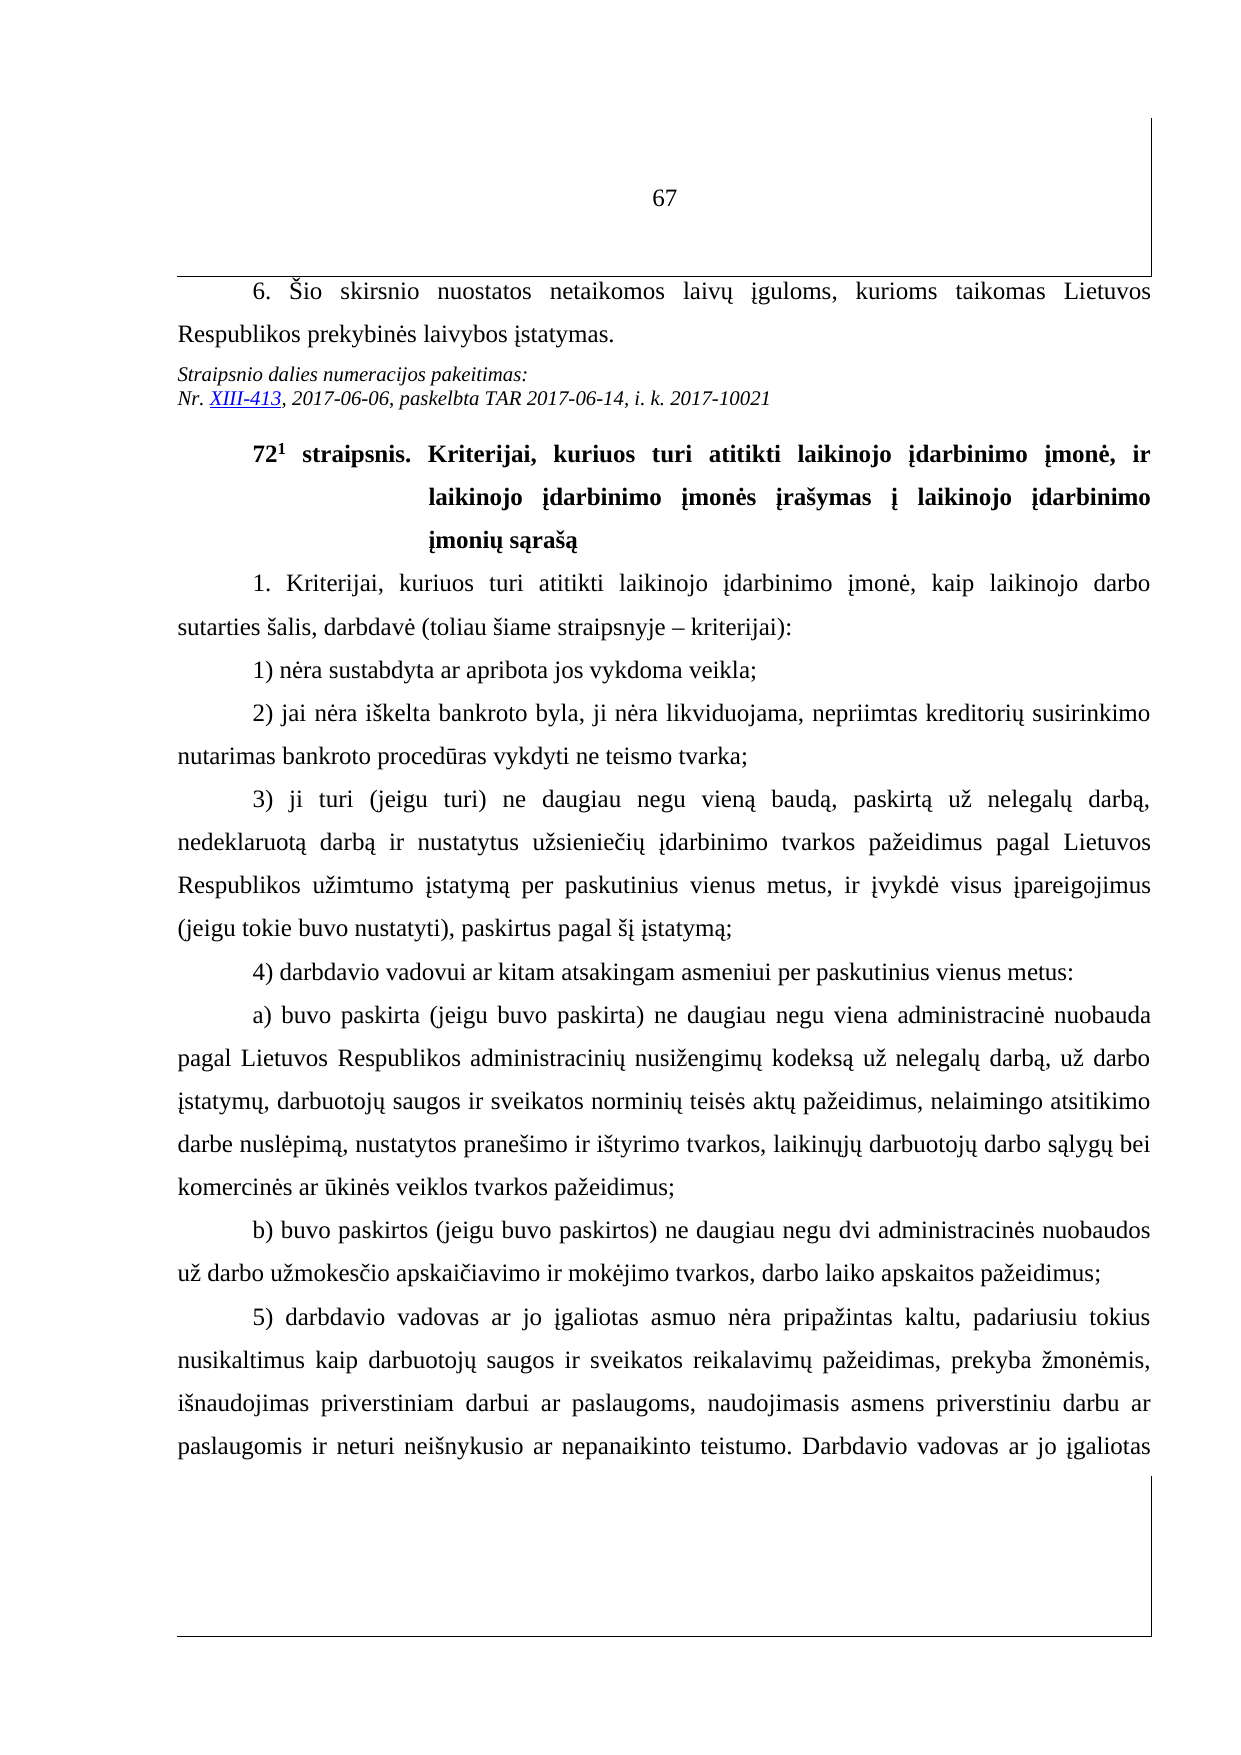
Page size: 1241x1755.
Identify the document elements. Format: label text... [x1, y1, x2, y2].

text Straipsnio dalies numeracijos pakeitimas: [177, 362, 1152, 386]
text 1. Kriterijai, kuriuos turi atitikti laikinojo įdarbinimo įmonė, kaip laikinojo darbo sutarties šalis, darbdavė (toliau šiame straipsnyje – kriterijai): [177, 568, 1152, 640]
text 3) ji turi (jeigu turi) ne daugiau negu vieną baudą, paskirtą už nelegalų darbą, nedeklaruotą darbą ir nustatytus užsieniečių įdarbinimo tvarkos pažeidimus pagal Lietuvos Respublikos užimtumo įstatymą per paskutinius vienus metus, ir įvykdė visus įpareigojimus (jeigu tokie buvo nustatyti), paskirtus pagal šį įstatymą; [177, 784, 1152, 942]
text 6. Šio skirsnio nuostatos netaikomos laivų įguloms, kurioms taikomas Lietuvos Respublikos prekybinės laivybos įstatymas. [177, 276, 1152, 348]
text 4) darbdavio vadovui ar kitam atsakingam asmeniui per paskutinius vienus metus: [177, 957, 1152, 985]
text 1) nėra sustabdyta ar apribota jos vykdoma veikla; [177, 655, 1152, 683]
text a) buvo paskirta (jeigu buvo paskirta) ne daugiau negu viena administracinė nuobauda pagal Lietuvos Respublikos administracinių nusižengimų kodeksą už nelegalų darbą, už darbo įstatymų, darbuotojų saugos ir sveikatos norminių teisės aktų pažeidimus, nelaimingo atsitikimo darbe nuslėpimą, nustatytos pranešimo ir ištyrimo tvarkos, laikinųjų darbuotojų darbo sąlygų bei komercinės ar ūkinės veiklos tvarkos pažeidimus; [177, 1000, 1152, 1201]
text 721 straipsnis. Kriterijai, kuriuos turi atitikti laikinojo įdarbinimo įmonė, ir laikinojo įdarbinimo įmonės įrašymas į laikinojo įdarbinimo įmonių sąrašą [252, 439, 1152, 554]
text 5) darbdavio vadovas ar jo įgaliotas asmuo nėra pripažintas kaltu, padariusiu tokius nusikaltimus kaip darbuotojų saugos ir sveikatos reikalavimų pažeidimas, prekyba žmonėmis, išnaudojimas priverstiniam darbui ar paslaugoms, naudojimasis asmens priverstiniu darbu ar paslaugomis ir neturi neišnykusio ar nepanaikinto teistumo. Darbdavio vadovas ar jo įgaliotas [177, 1302, 1152, 1460]
text Nr. XIII-413, 2017-06-06, paskelbta TAR 2017-06-14, i. k. 2017-10021 [177, 386, 1152, 410]
text 2) jai nėra iškelta bankroto byla, ji nėra likviduojama, nepriimtas kreditorių susirinkimo nutarimas bankroto procedūras vykdyti ne teismo tvarka; [177, 698, 1152, 770]
text b) buvo paskirtos (jeigu buvo paskirtos) ne daugiau negu dvi administracinės nuobaudos už darbo užmokesčio apskaičiavimo ir mokėjimo tvarkos, darbo laiko apskaitos pažeidimus; [177, 1215, 1152, 1287]
